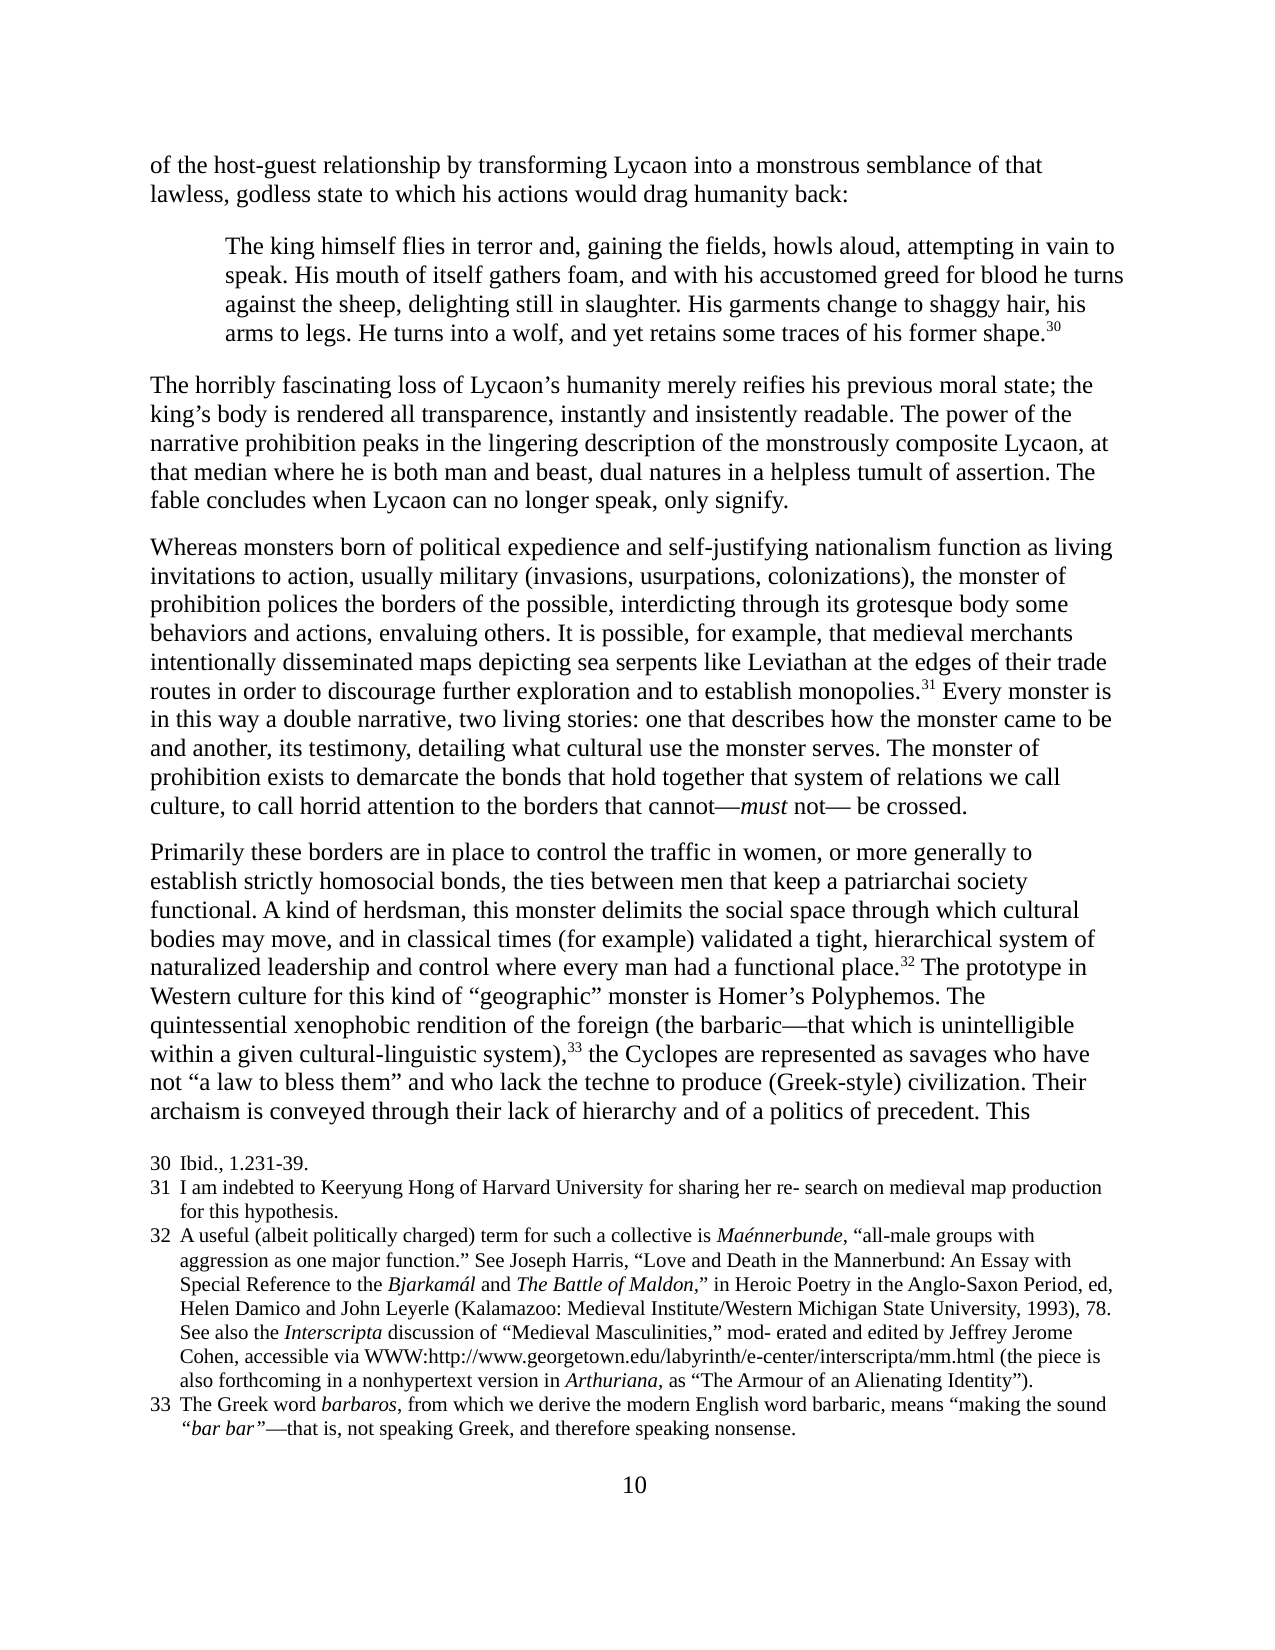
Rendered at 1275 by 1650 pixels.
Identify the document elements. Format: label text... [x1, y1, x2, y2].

text The horribly fascinating loss of Lycaon’s humanity merely reifies his previous moral state; the king’s body is rendered all transparence, instantly and insistently readable. The power of the narrative prohibition peaks in the lingering description of the monstrously composite Lycaon, at that median where he is both man and beast, dual natures in a helpless tumult of assertion. The fable concludes when Lycaon can no longer speak, only signify. [150, 370, 1125, 514]
text Ibid., 1.231-39. [150, 1151, 1125, 1175]
text The Greek word barbaros, from which we derive the modern English word barbaric, means “making the sound “bar bar”—that is, not speaking Greek, and therefore speaking nonsense. [150, 1392, 1125, 1440]
text I am indebted to Keeryung Hong of Harvard University for sharing her re- search on medieval map production for this hypothesis. [150, 1175, 1125, 1223]
text The king himself flies in terror and, gaining the fields, howls aloud, attempting in vain to speak. His mouth of itself gathers foam, and with his accustomed greed for blood he turns against the sheep, delighting still in slaughter. His garments change to shaggy hair, his arms to legs. He turns into a wolf, and yet retains some traces of his former shape. [225, 231, 1125, 346]
text Whereas monsters born of political expedience and self-justifying nationalism function as living invitations to action, usually military (invasions, usurpations, colonizations), the monster of prohibition polices the borders of the possible, interdicting through its grotesque body some behaviors and actions, envaluing others. It is possible, for example, that medieval merchants intentionally disseminated maps depicting sea serpents like Leviathan at the edges of their trade routes in order to discourage further exploration and to establish monopolies. Every monster is in this way a double narrative, two living stories: one that describes how the monster came to be and another, its testimony, detailing what cultural use the monster serves. The monster of prohibition exists to demarcate the bonds that hold together that system of relations we call culture, to call horrid attention to the borders that cannot—must not— be crossed. [150, 532, 1125, 819]
text Primarily these borders are in place to control the traffic in women, or more generally to establish strictly homosocial bonds, the ties between men that keep a patriarchai society functional. A kind of herdsman, this monster delimits the social space through which cultural bodies may move, and in classical times (for example) validated a tight, hierarchical system of naturalized leadership and control where every man had a functional place. The prototype in Western culture for this kind of “geographic” monster is Homer’s Polyphemos. The quintessential xenophobic rendition of the foreign (the barbaric—that which is unintelligible within a given cultural-linguistic system), the Cyclopes are represented as savages who have not “a law to bless them” and who lack the techne to produce (Greek-style) civilization. Their archaism is conveyed through their lack of hierarchy and of a politics of precedent. This [150, 837, 1125, 1125]
text of the host-guest relationship by transforming Lycaon into a monstrous semblance of that lawless, godless state to which his actions would drag humanity back: [150, 150, 1125, 207]
text A useful (albeit politically charged) term for such a collective is Maénnerbunde, “all-male groups with aggression as one major function.” See Joseph Harris, “Love and Death in the Mannerbund: An Essay with Special Reference to the Bjarkamál and The Battle of Maldon,” in Heroic Poetry in the Anglo-Saxon Period, ed, Helen Damico and John Leyerle (Kalamazoo: Medieval Institute/Western Michigan State University, 1993), 78. See also the Interscripta discussion of “Medieval Masculinities,” mod- erated and edited by Jeffrey Jerome Cohen, accessible via WWW:http://www.georgetown.edu/labyrinth/e-center/interscripta/mm.html (the piece is also forthcoming in a nonhypertext version in Arthuriana, as “The Armour of an Alienating Identity”). [150, 1223, 1125, 1392]
